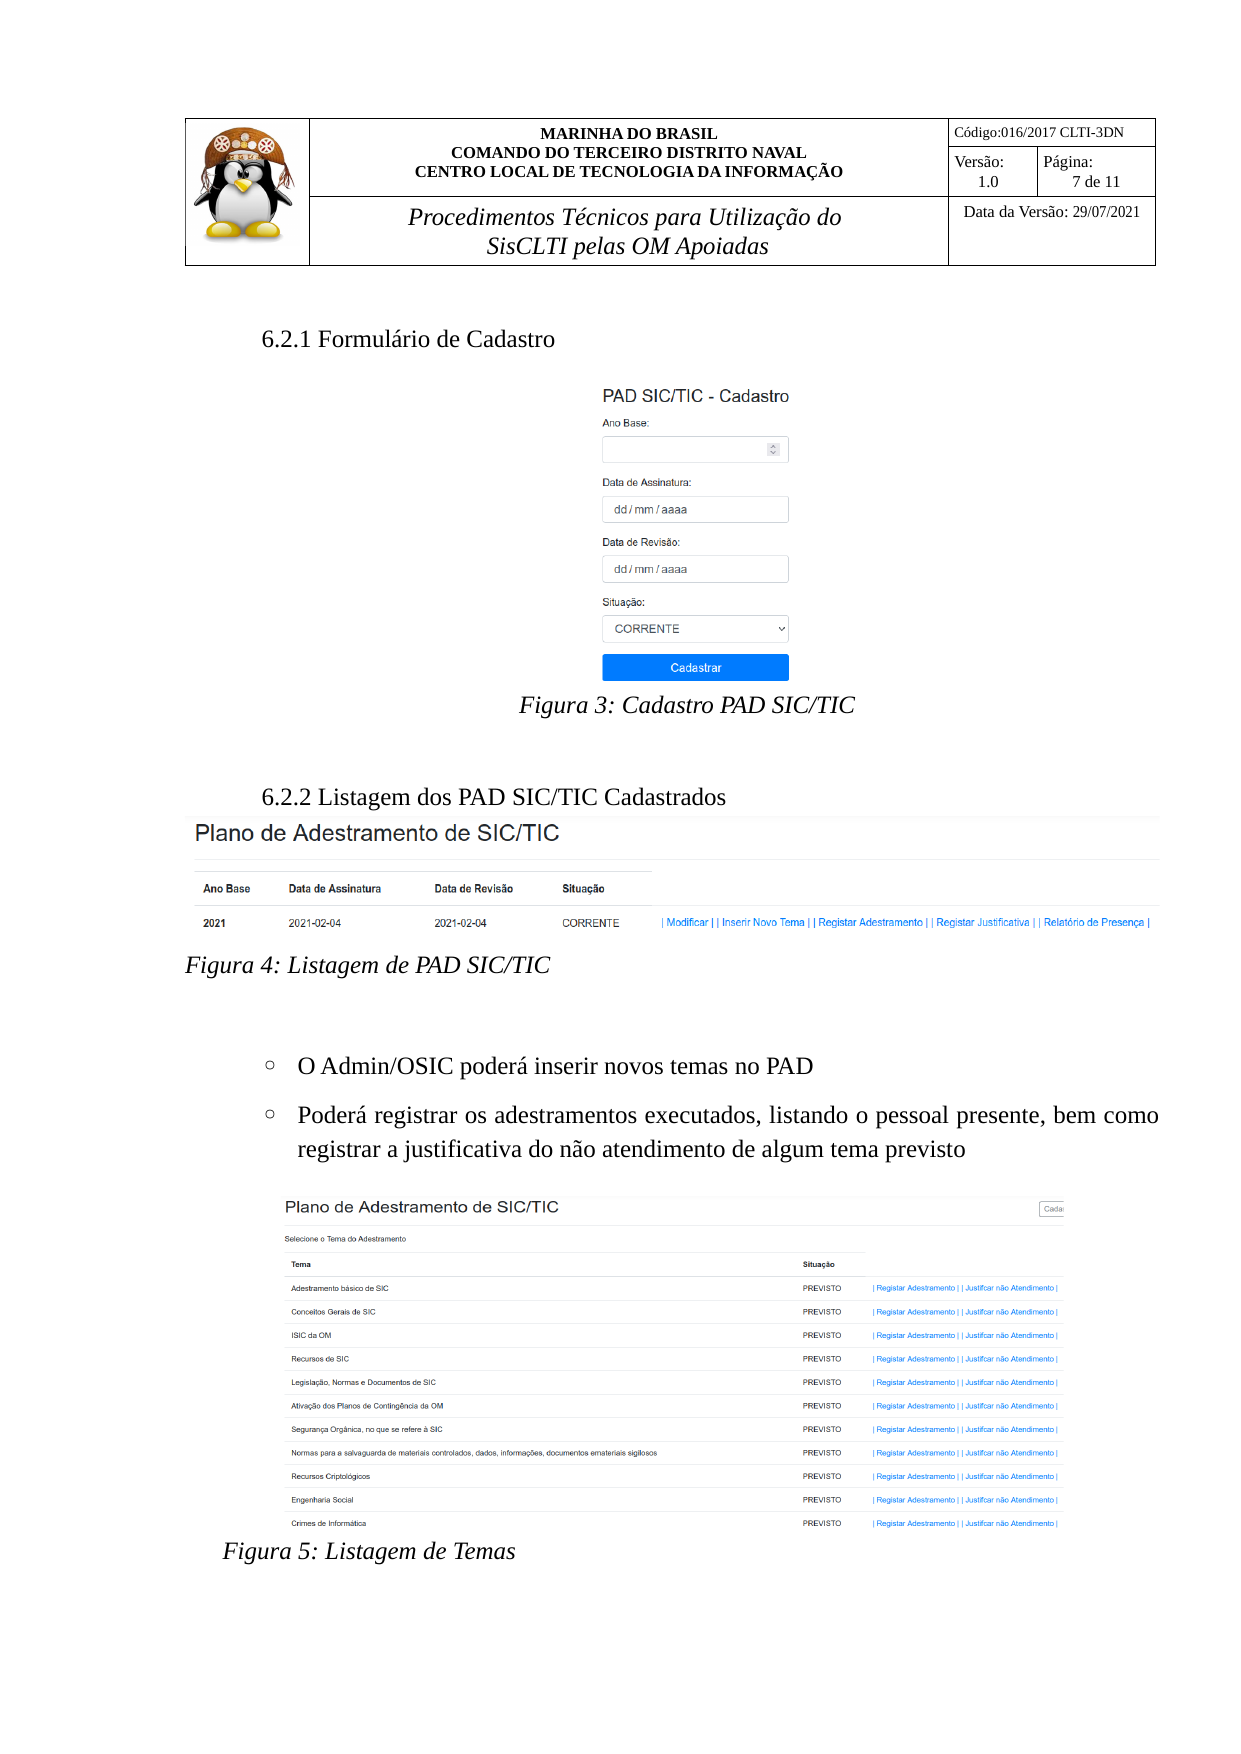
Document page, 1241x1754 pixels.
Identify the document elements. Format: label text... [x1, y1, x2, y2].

list O Admin/OSIC poderá inserir novos temas no PAD [260, 1051, 1160, 1080]
picture [596, 379, 800, 691]
list Poderá registrar os adestramentos executados, listando o pessoal presente, bem como registrar a justificativa do não atendimento de algum tema previsto [260, 1100, 1160, 1163]
list Figura 5: Listagem de Temas [222, 1537, 1122, 1565]
text Figura 4: Listagem de PAD SIC/TIC [185, 950, 1160, 978]
picture [185, 123, 301, 246]
text Figura 3: Cadastro PAD SIC/TIC [519, 691, 877, 719]
picture [280, 1196, 1064, 1537]
picture [184, 816, 1160, 950]
text 6.2.1 Formulário de Cadastro [185, 324, 1160, 352]
text 6.2.2 Listagem dos PAD SIC/TIC Cadastrados [185, 782, 1160, 811]
